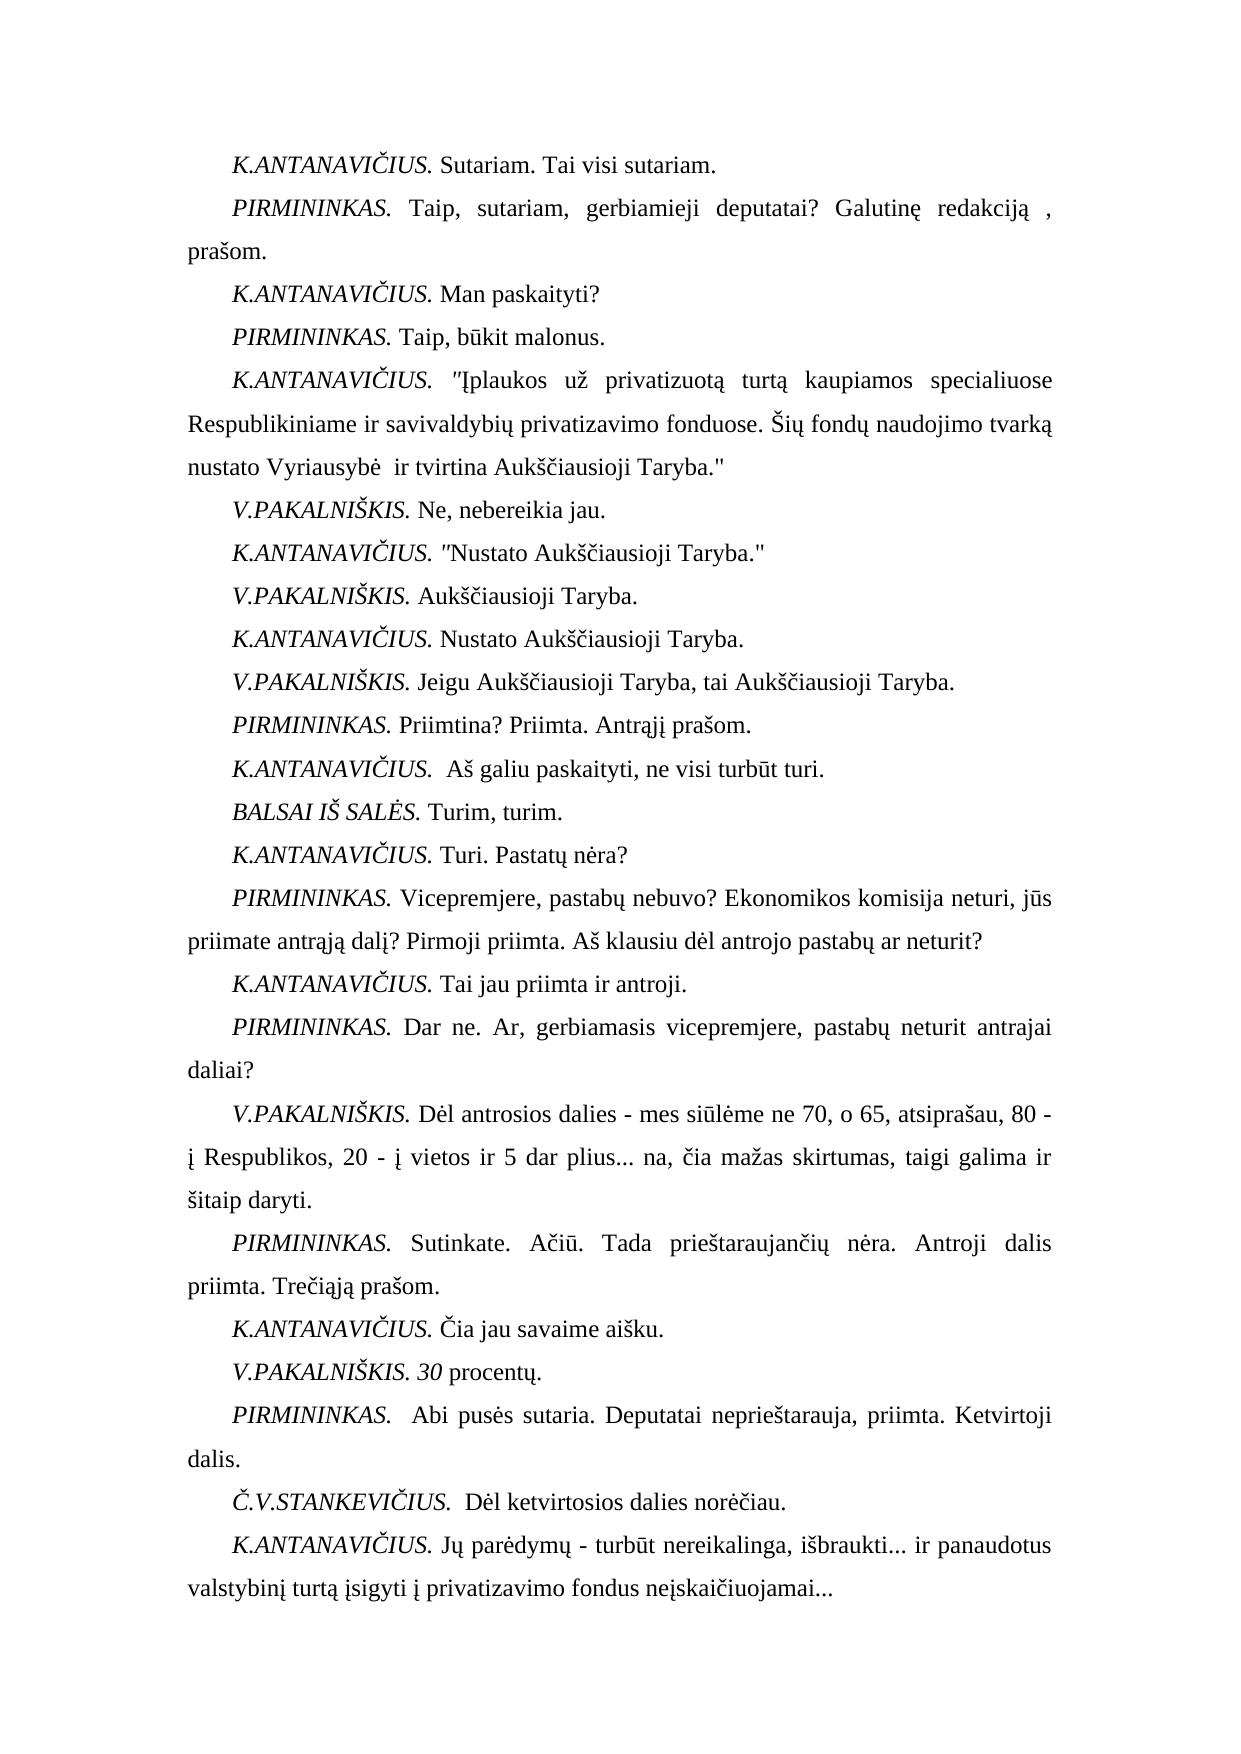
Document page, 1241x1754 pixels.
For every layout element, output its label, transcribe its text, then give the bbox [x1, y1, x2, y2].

text K.ANTANAVIČIUS. Čia jau savaime aišku. [187, 1314, 1053, 1343]
text K.ANTANAVIČIUS. Man paskaityti? [187, 279, 1053, 308]
text K.ANTANAVIČIUS. Jų parėdymų - turbūt nereikalinga, išbraukti... ir panaudotus valstybinį turtą įsigyti į privatizavimo fondus neįskaičiuojamai... [187, 1530, 1053, 1602]
text PIRMININKAS. Sutinkate. Ačiū. Tada prieštaraujančių nėra. Antroji dalis priimta. Trečiąją prašom. [187, 1228, 1053, 1300]
text Č.V.STANKEVIČIUS. Dėl ketvirtosios dalies norėčiau. [187, 1487, 1053, 1516]
text V.PAKALNIŠKIS. Ne, nebereikia jau. [187, 495, 1053, 524]
text K.ANTANAVIČIUS. "Įplaukos už privatizuotą turtą kaupiamos specialiuose Respublikiniame ir savivaldybių privatizavimo fonduose. Šių fondų naudojimo tvarką nustato Vyriausybė ir tvirtina Aukščiausioji Taryba." [187, 366, 1053, 481]
text PIRMININKAS. Taip, sutariam, gerbiamieji deputatai? Galutinę redakciją , prašom. [187, 193, 1053, 265]
text V.PAKALNIŠKIS. Aukščiausioji Taryba. [187, 581, 1053, 610]
text V.PAKALNIŠKIS. Dėl antrosios dalies - mes siūlėme ne 70, o 65, atsiprašau, 80 - į Respublikos, 20 - į vietos ir 5 dar plius... na, čia mažas skirtumas, taigi galima ir šitaip daryti. [187, 1099, 1053, 1214]
text K.ANTANAVIČIUS. Sutariam. Tai visi sutariam. [187, 150, 1053, 179]
text PIRMININKAS. Vicepremjere, pastabų nebuvo? Ekonomikos komisija neturi, jūs priimate antrąją dalį? Pirmoji priimta. Aš klausiu dėl antrojo pastabų ar neturit? [187, 883, 1053, 955]
text PIRMININKAS. Taip, būkit malonus. [187, 322, 1053, 351]
text BALSAI IŠ SALĖS. Turim, turim. [187, 797, 1053, 826]
text K.ANTANAVIČIUS. Aš galiu paskaityti, ne visi turbūt turi. [187, 754, 1053, 782]
text K.ANTANAVIČIUS. Nustato Aukščiausioji Taryba. [187, 624, 1053, 653]
text PIRMININKAS. Abi pusės sutaria. Deputatai neprieštarauja, priimta. Ketvirtoji dalis. [187, 1401, 1053, 1472]
text PIRMININKAS. Priimtina? Priimta. Antrąjį prašom. [187, 711, 1053, 739]
text K.ANTANAVIČIUS. Turi. Pastatų nėra? [187, 840, 1053, 869]
text V.PAKALNIŠKIS. Jeigu Aukščiausioji Taryba, tai Aukščiausioji Taryba. [187, 667, 1053, 696]
text K.ANTANAVIČIUS. Tai jau priimta ir antroji. [187, 969, 1053, 998]
text PIRMININKAS. Dar ne. Ar, gerbiamasis vicepremjere, pastabų neturit antrajai daliai? [187, 1012, 1053, 1084]
text V.PAKALNIŠKIS. 30 procentų. [187, 1357, 1053, 1386]
text K.ANTANAVIČIUS. "Nustato Aukščiausioji Taryba." [187, 538, 1053, 567]
